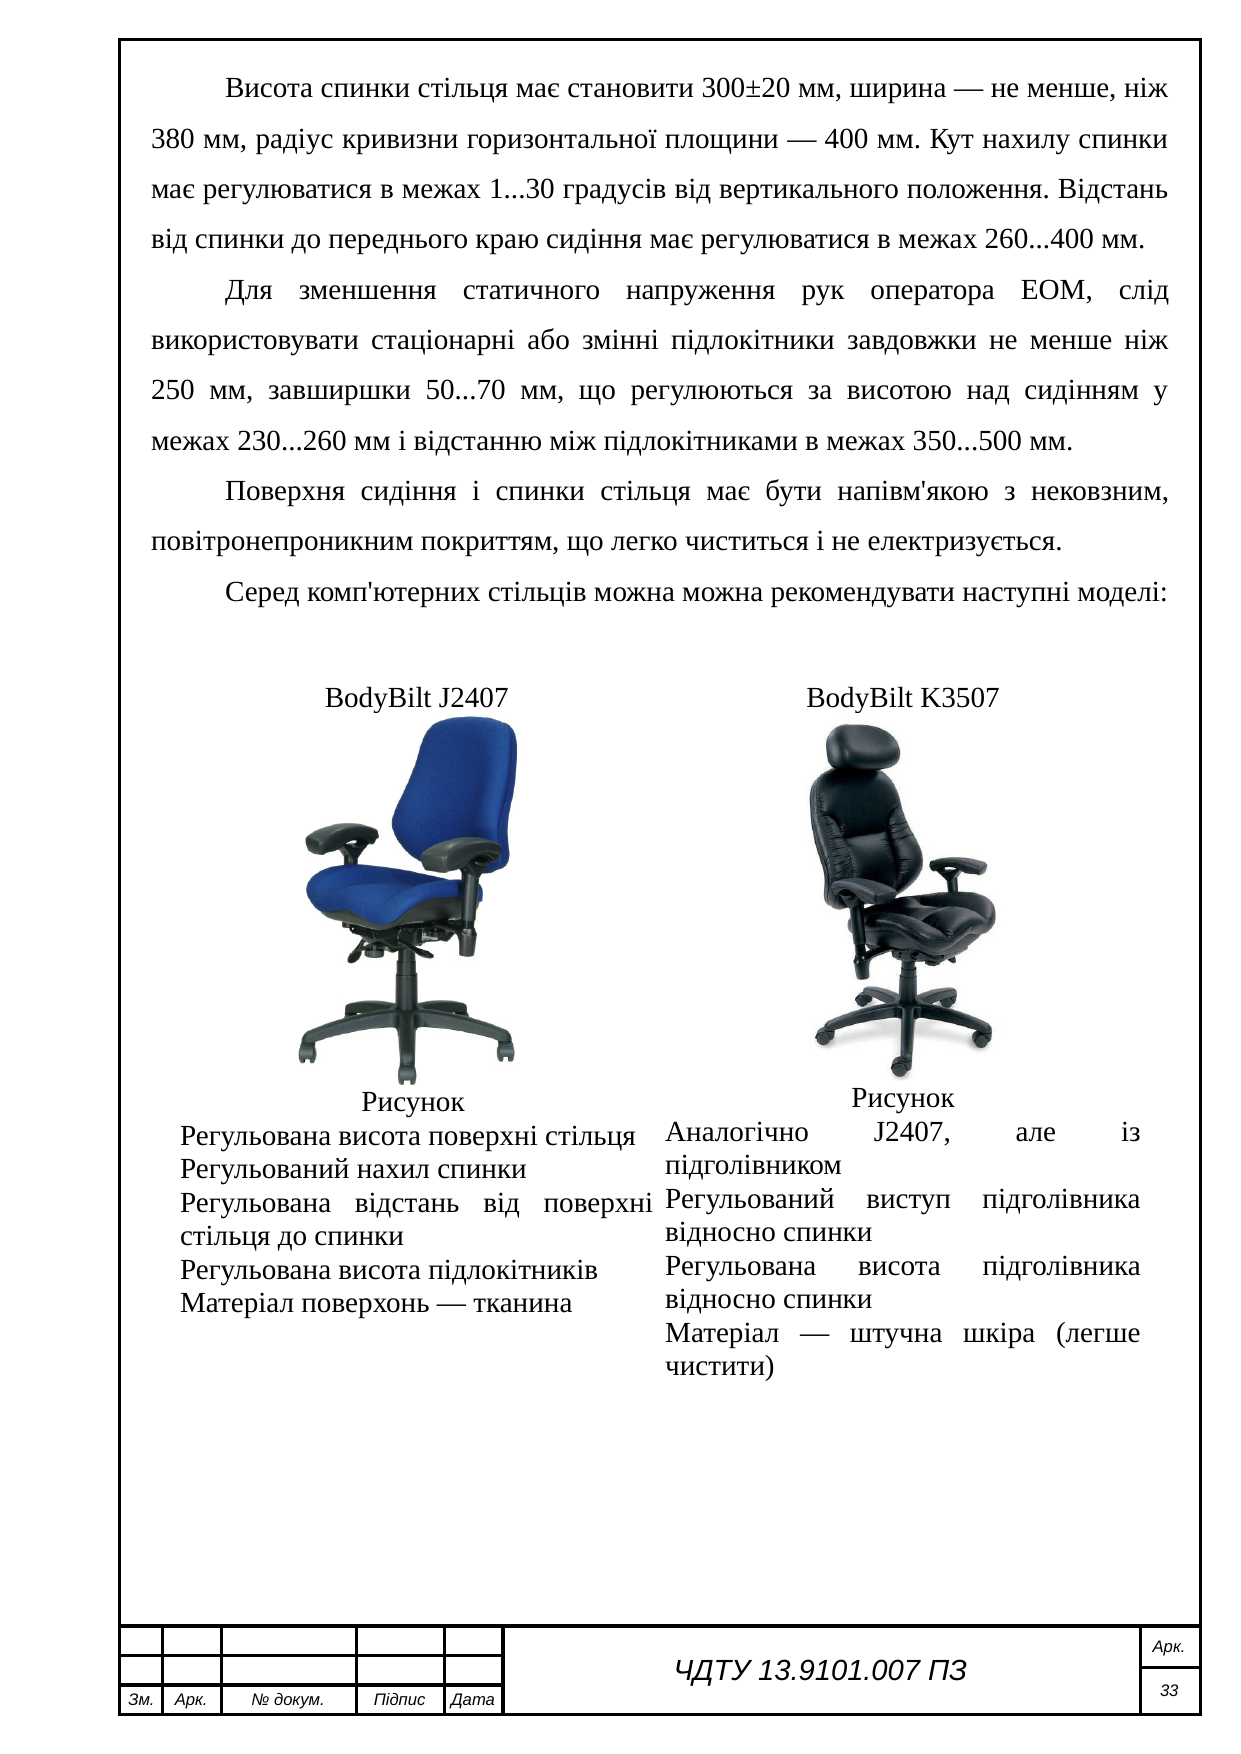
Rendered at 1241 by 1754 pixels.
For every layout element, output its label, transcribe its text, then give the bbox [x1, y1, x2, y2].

text Висота спинки стільця має становити 300±20 мм, ширина — не менше, ніж 380 мм, радіус кривизни горизонтальної площини — 400 мм. Кут нахилу спинки має регулюватися в межах 1...30 градусів від вертикального положення. Відстань від спинки до переднього краю сидіння має регулюватися в межах 260...400 мм. [151, 71, 1170, 255]
picture [231, 713, 602, 1085]
text Поверхня сидіння і спинки стільця має бути напівм'якою з нековзним, повітронепроникним покриттям, що легко чиститься і не електризується. [151, 473, 1170, 557]
table_header BodyBilt K3507 Рисунок Аналогічно J2407, але із підголівником Регульований виступ підголівника відносно спинки Регульована висота підголівника відносно спинки Матеріал — штучна шкіра (легше чистити) [659, 674, 1147, 1388]
text Серед комп'ютерних стільців можна можна рекомендувати наступні моделі: [151, 574, 1170, 607]
table_header BodyBilt J2407 Рисунок Регульована висота поверхні стільця Регульований нахил спинки Регульована відстань від поверхні стільця до спинки Регульована висота підлокітників Матеріал поверхонь — тканина [174, 674, 659, 1388]
text Для зменшення статичного напруження рук оператора ЕОМ, слід використовувати стаціонарні або змінні підлокітники завдовжки не менше ніж 250 мм, завширшки 50...70 мм, що регулюються за висотою над сидінням у межах 230...260 мм і відстанню між підлокітниками в межах 350...500 мм. [151, 272, 1170, 456]
picture [719, 713, 1087, 1081]
